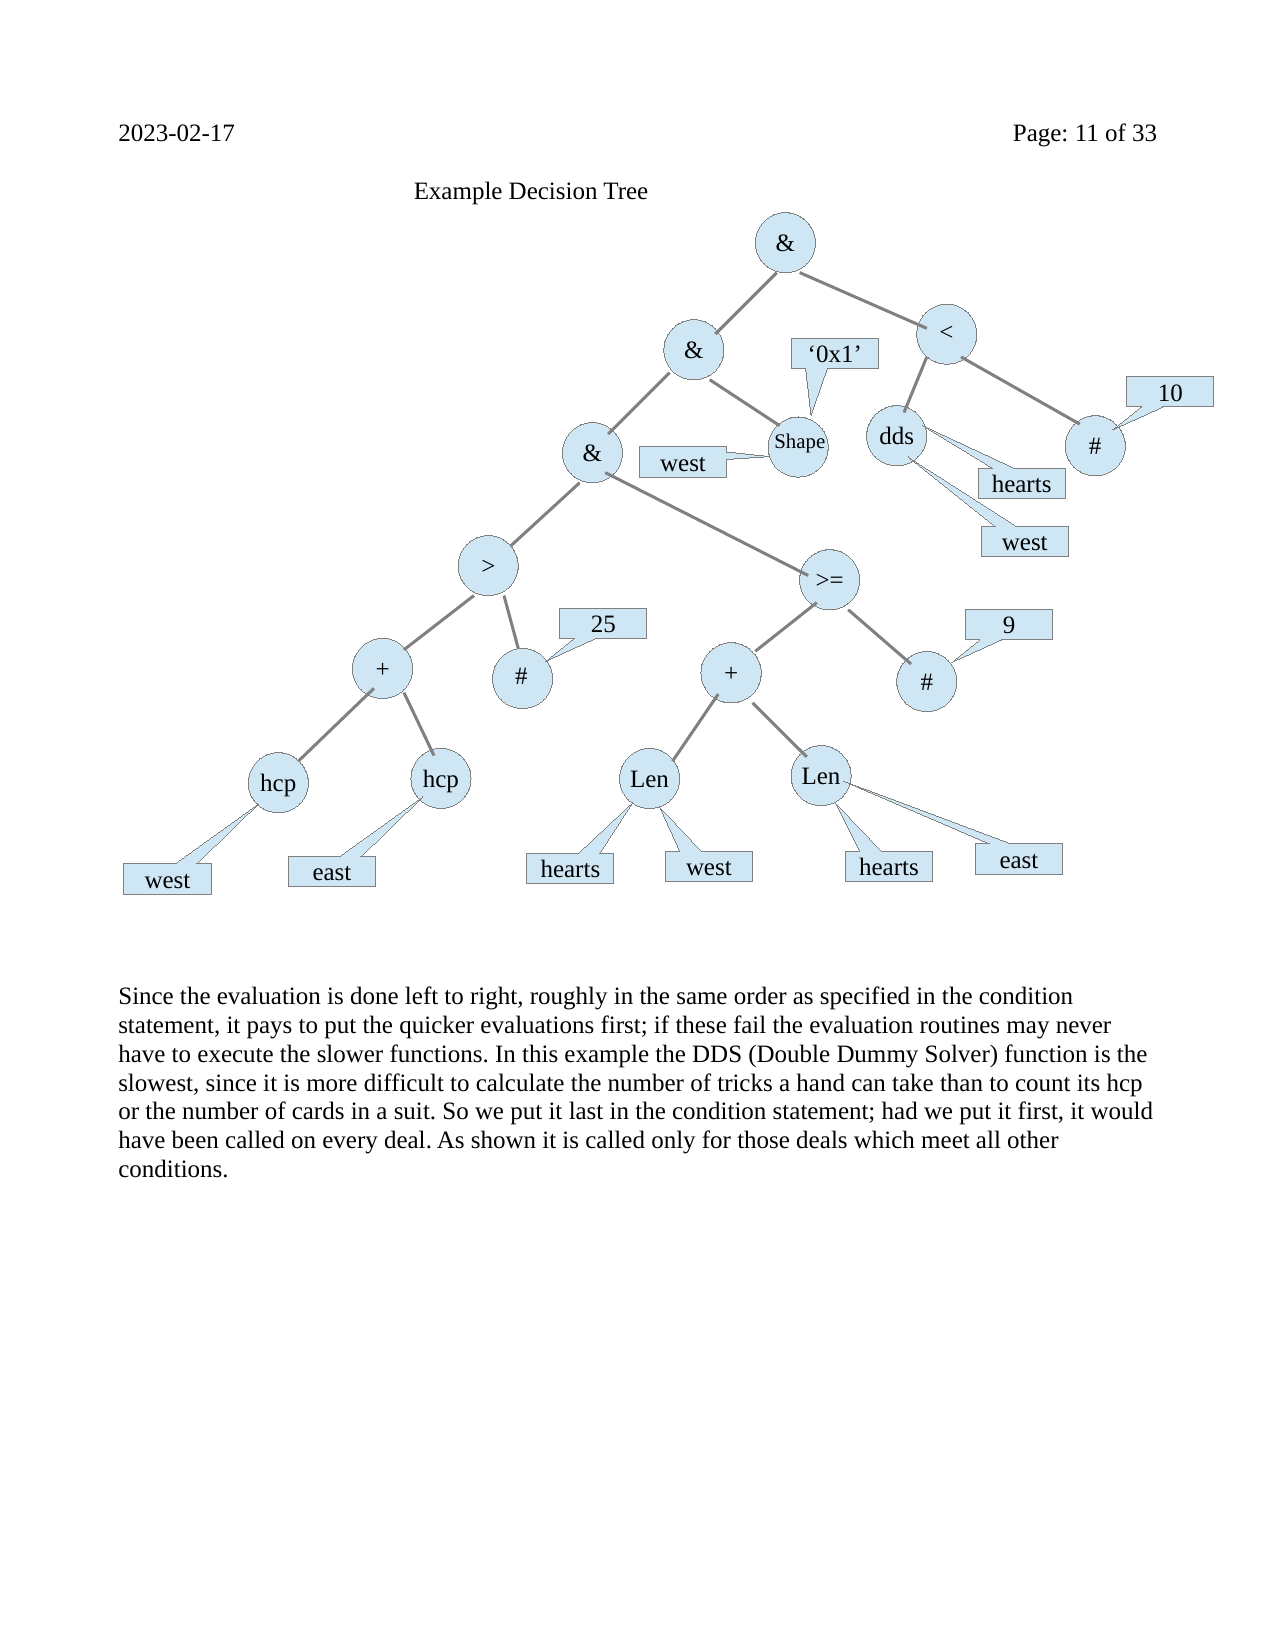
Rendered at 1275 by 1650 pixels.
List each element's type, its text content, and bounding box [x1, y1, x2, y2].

text Since the evaluation is done left to right, roughly in the same order as specified in the condition statement, it pays to put the quicker evaluations first; if these fail the evaluation routines may never have to execute the slower functions. In this example the DDS (Double Dummy Solver) function is the slowest, since it is more difficult to calculate the number of tricks a hand can take than to count its hcp or the number of cards in a suit. So we put it last in the condition statement; had we put it first, it would have been called on every deal. As shown it is called only for those deals which meet all other conditions. [118, 981, 1157, 1183]
text Example Decision Tree [118, 176, 1157, 205]
